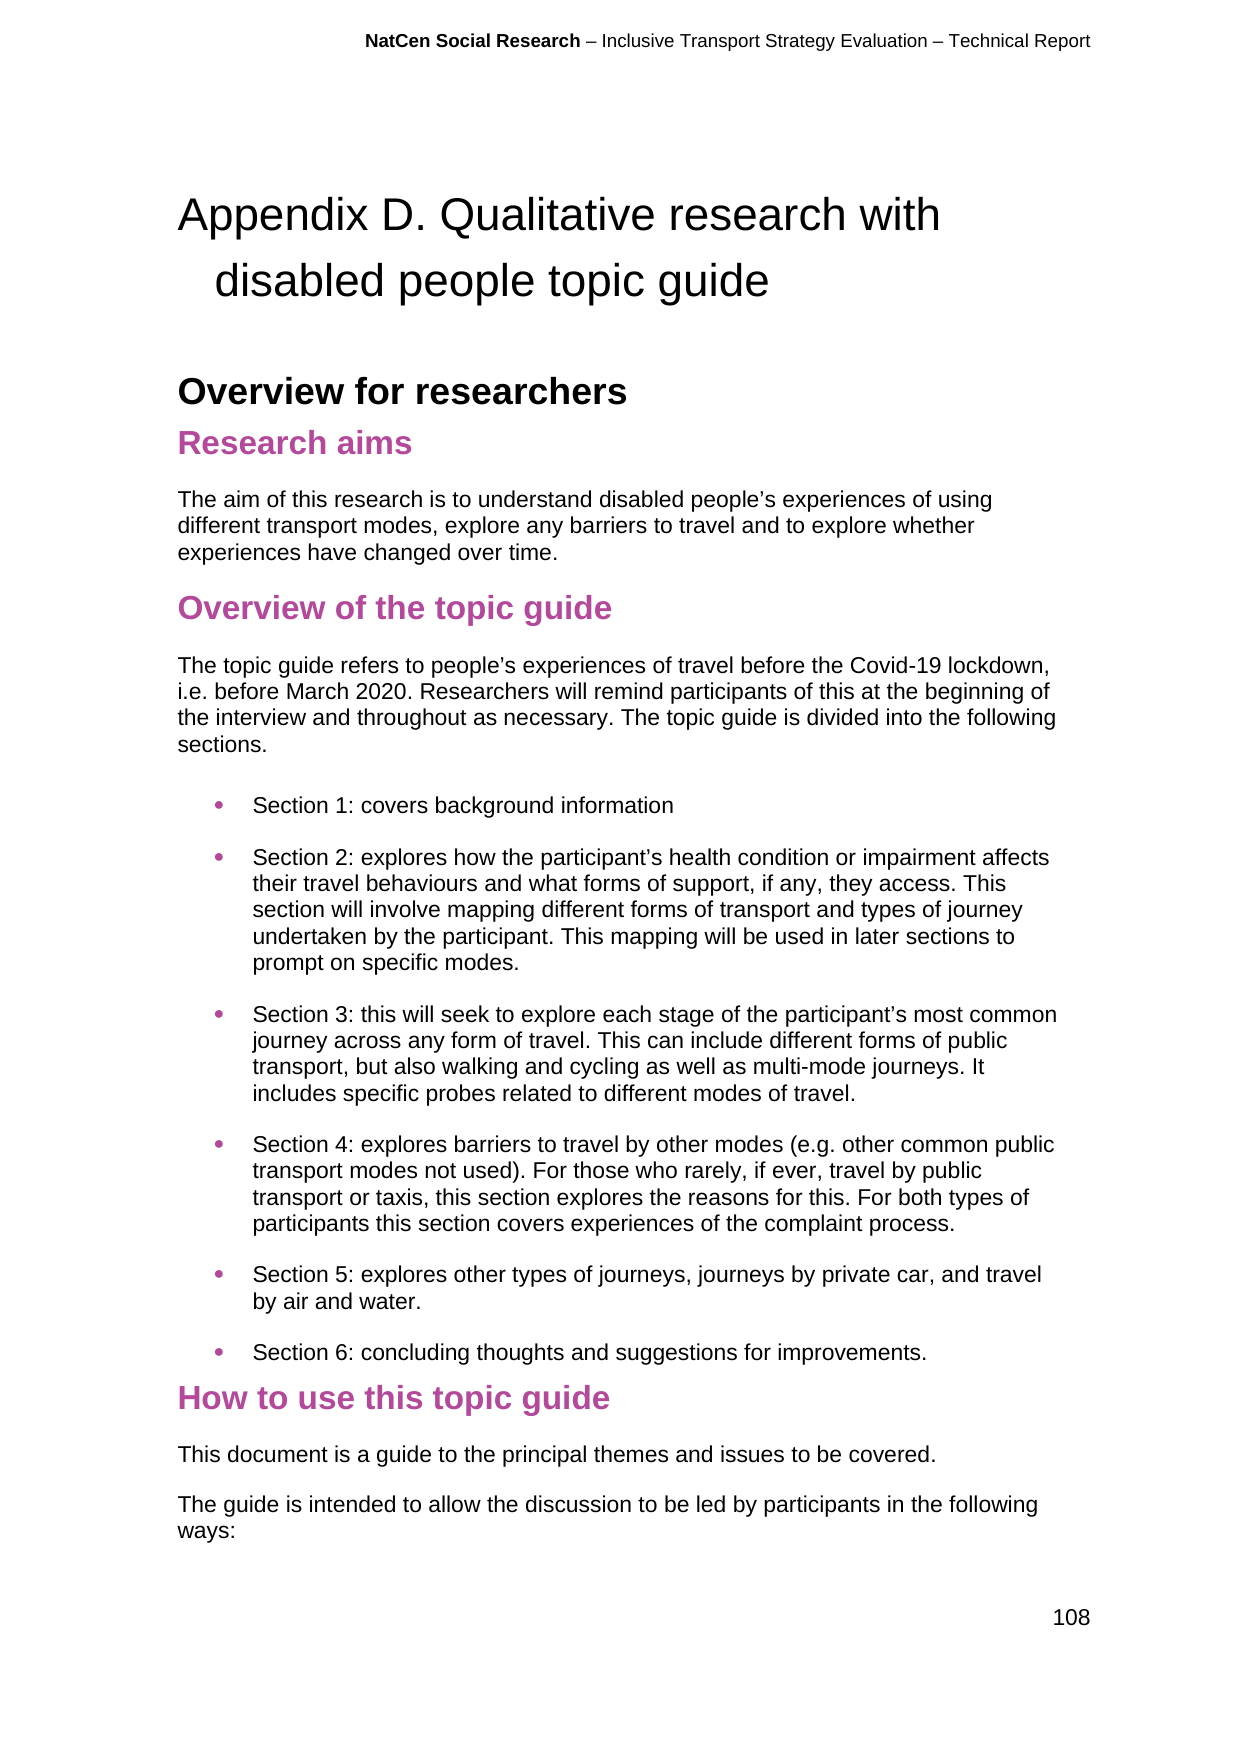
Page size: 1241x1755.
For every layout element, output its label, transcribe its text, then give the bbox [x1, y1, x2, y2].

list Section 5: explores other types of journeys, journeys by private car, and travel by air and water. [215, 1261, 1063, 1314]
list Section 6: concluding thoughts and suggestions for improvements. [215, 1339, 1063, 1365]
text The guide is intended to allow the discussion to be led by participants in the following ways: [177, 1491, 1063, 1543]
list Section 3: this will seek to explore each stage of the participant’s most common journey across any form of travel. This can include different forms of public transport, but also walking and cycling as well as multi-mode journeys. It includes specific probes related to different modes of travel. [215, 1001, 1063, 1106]
text This document is a guide to the principal themes and issues to be covered. [177, 1441, 1063, 1468]
subtitle Research aims [177, 423, 1063, 461]
subtitle Qualitative research with disabled people topic guide [177, 187, 1063, 306]
list Section 1: covers background information [215, 792, 1063, 819]
text The aim of this research is to understand disabled people’s experiences of using different transport modes, explore any barriers to travel and to explore whether experiences have changed over time. [177, 486, 1063, 565]
subtitle How to use this topic guide [177, 1378, 1063, 1416]
list Section 4: explores barriers to travel by other modes (e.g. other common public transport modes not used). For those who rarely, if ever, travel by public transport or taxis, this section explores the reasons for this. For both types of participants this section covers experiences of the complaint process. [215, 1131, 1063, 1236]
subtitle Overview for researchers [177, 369, 1063, 412]
subtitle Overview of the topic guide [177, 588, 1063, 627]
list Section 2: explores how the participant’s health condition or impairment affects their travel behaviours and what forms of support, if any, they access. This section will involve mapping different forms of transport and types of journey undertaken by the participant. This mapping will be used in later sections to prompt on specific modes. [215, 844, 1063, 976]
text The topic guide refers to people’s experiences of travel before the Covid-19 lockdown, i.e. before March 2020. Researchers will remind participants of this at the beginning of the interview and throughout as necessary. The topic guide is divided into the following sections. [177, 652, 1063, 757]
